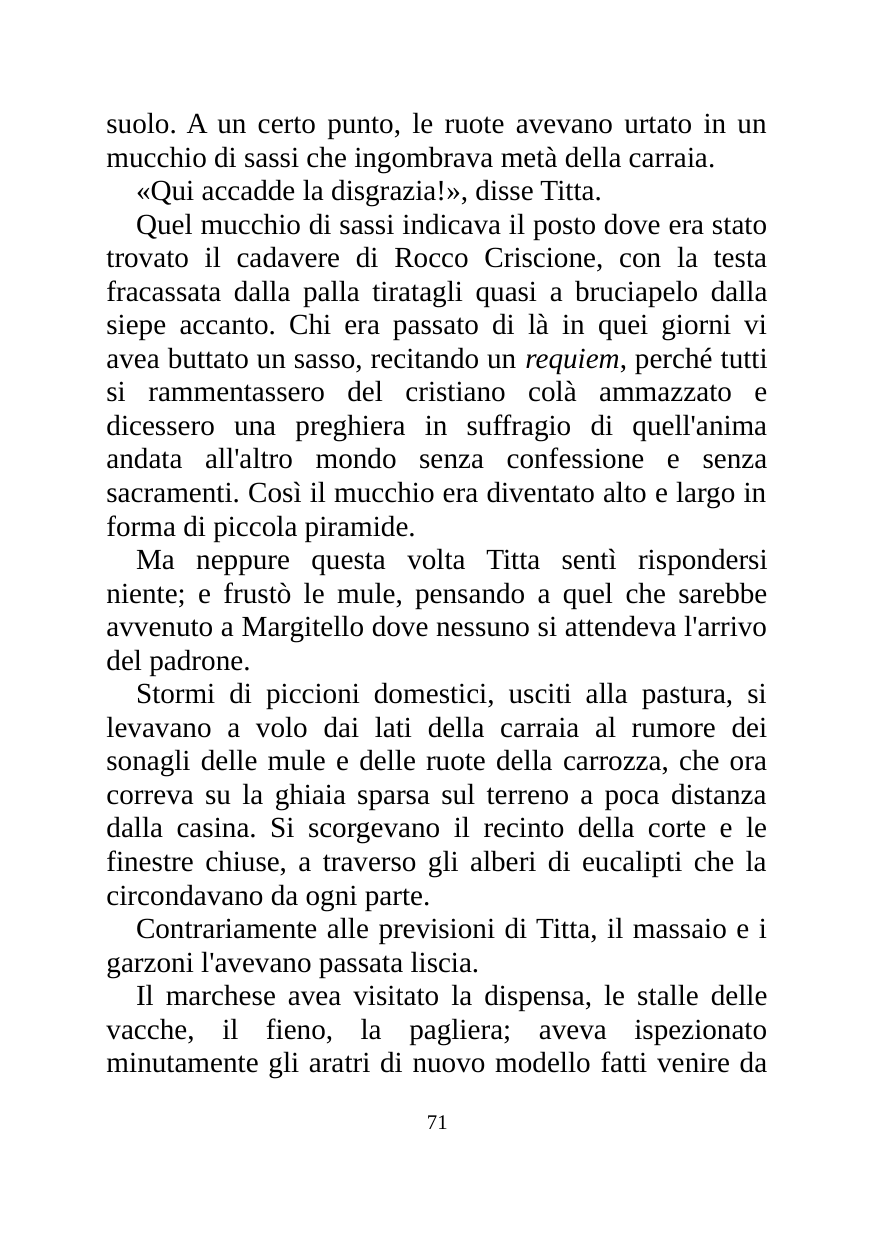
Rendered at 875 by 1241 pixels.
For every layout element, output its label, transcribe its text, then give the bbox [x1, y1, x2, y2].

text Contrariamente alle previsioni di Titta, il massaio e i garzoni l'avevano passata liscia. [106, 911, 768, 978]
text Stormi di piccioni domestici, usciti alla pastura, si levavano a volo dai lati della carraia al rumore dei sonagli delle mule e delle ruote della carrozza, che ora correva su la ghiaia sparsa sul terreno a poca distanza dalla casina. Si scorgevano il recinto della corte e le finestre chiuse, a traverso gli alberi di eucalipti che la circondavano da ogni parte. [106, 676, 768, 911]
text suolo. A un certo punto, le ruote avevano urtato in un mucchio di sassi che ingombrava metà della carraia. [106, 106, 768, 173]
text «Qui accadde la disgrazia!», disse Titta. [106, 173, 768, 207]
text Quel mucchio di sassi indicava il posto dove era stato trovato il cadavere di Rocco Criscione, con la testa fracassata dalla palla tiratagli quasi a bruciapelo dalla siepe accanto. Chi era passato di là in quei giorni vi avea buttato un sasso, recitando un requiem, perché tutti si rammentassero del cristiano colà ammazzato e dicessero una preghiera in suffragio di quell'anima andata all'altro mondo senza confessione e senza sacramenti. Così il mucchio era diventato alto e largo in forma di piccola piramide. [106, 207, 768, 542]
text Il marchese avea visitato la dispensa, le stalle delle vacche, il fieno, la pagliera; aveva ispezionato minutamente gli aratri di nuovo modello fatti venire da [106, 978, 768, 1079]
text Ma neppure questa volta Titta sentì rispondersi niente; e frustò le mule, pensando a quel che sarebbe avvenuto a Margitello dove nessuno si attendeva l'arrivo del padrone. [106, 542, 768, 676]
